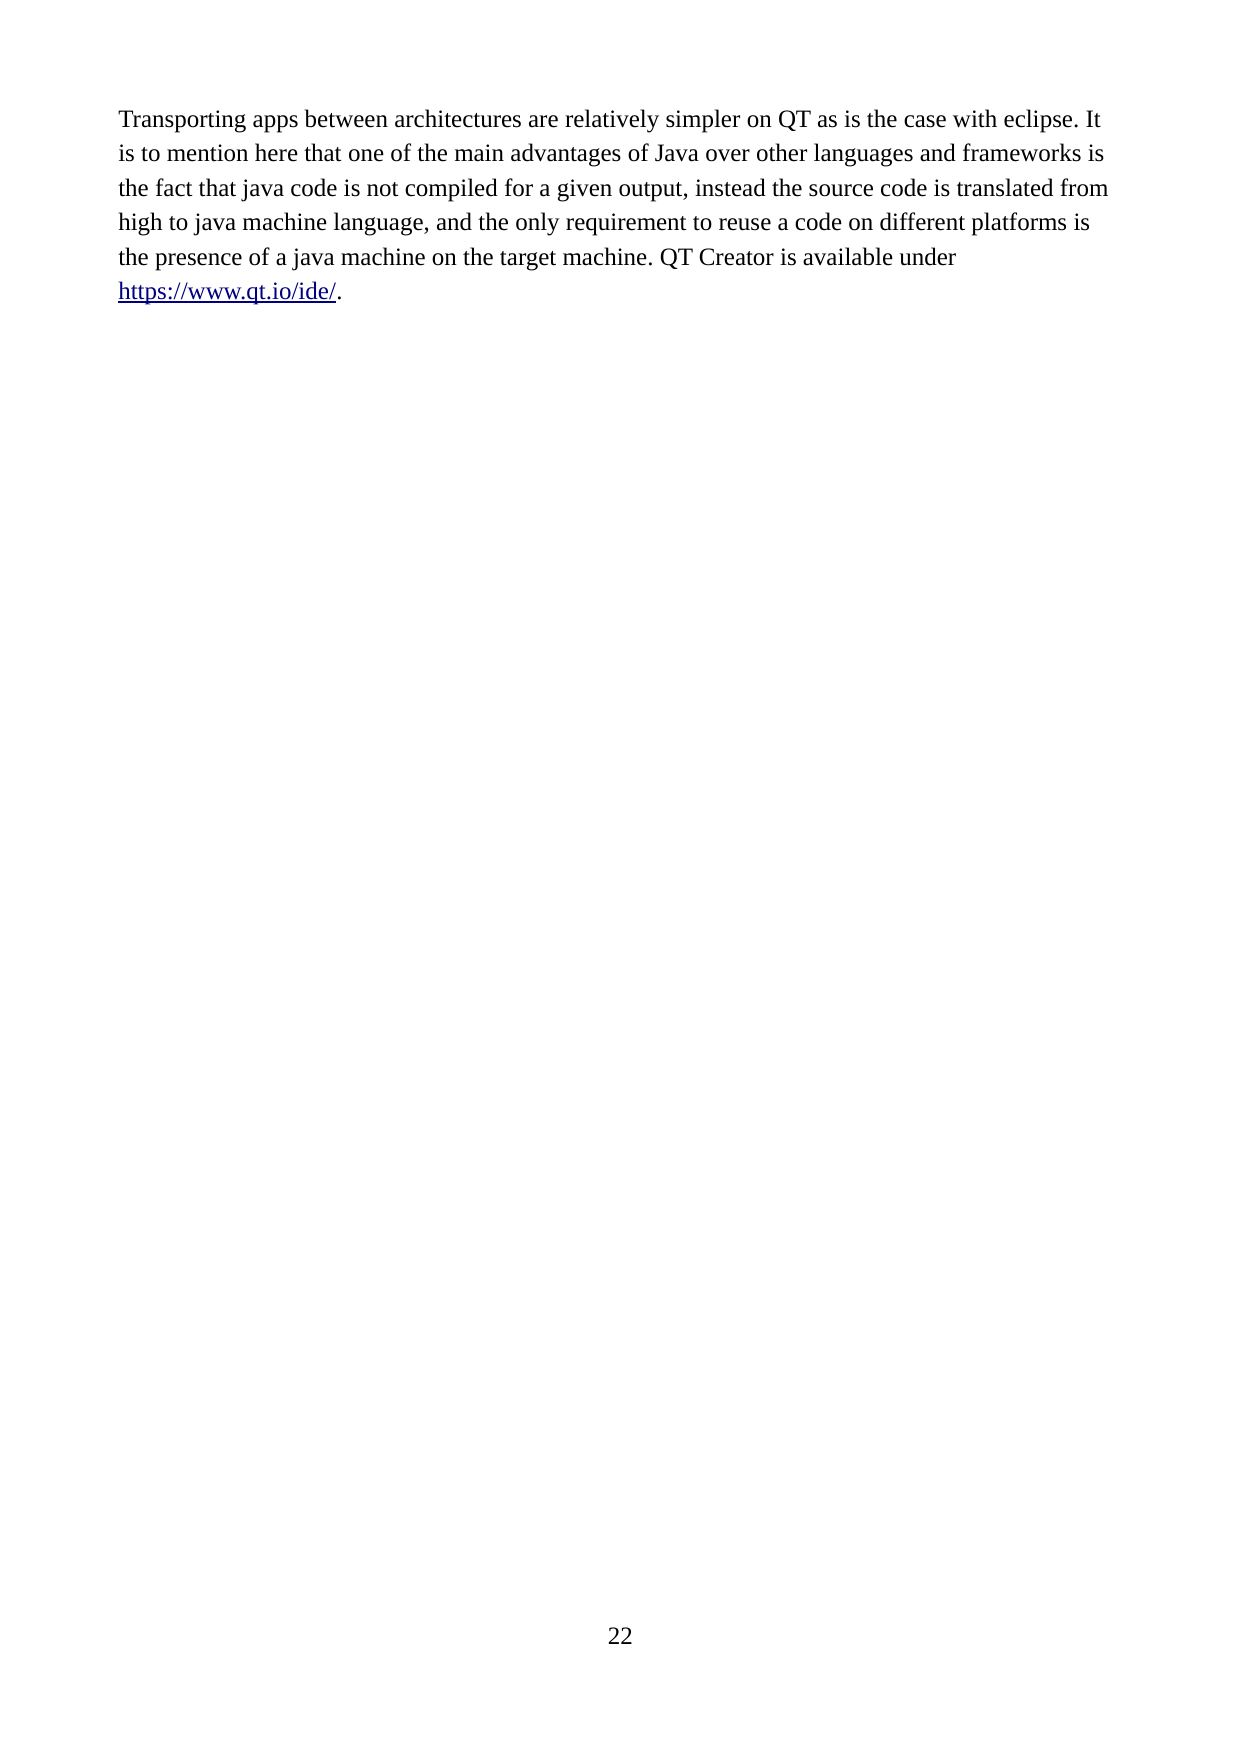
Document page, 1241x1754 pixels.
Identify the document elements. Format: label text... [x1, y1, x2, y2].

text Transporting apps between architectures are relatively simpler on QT as is the case with eclipse. It is to mention here that one of the main advantages of Java over other languages and frameworks is the fact that java code is not compiled for a given output, instead the source code is translated from high to java machine language, and the only requirement to reuse a code on different platforms is the presence of a java machine on the target machine. QT Creator is available under https://www.qt.io/ide/. [118, 104, 1122, 305]
